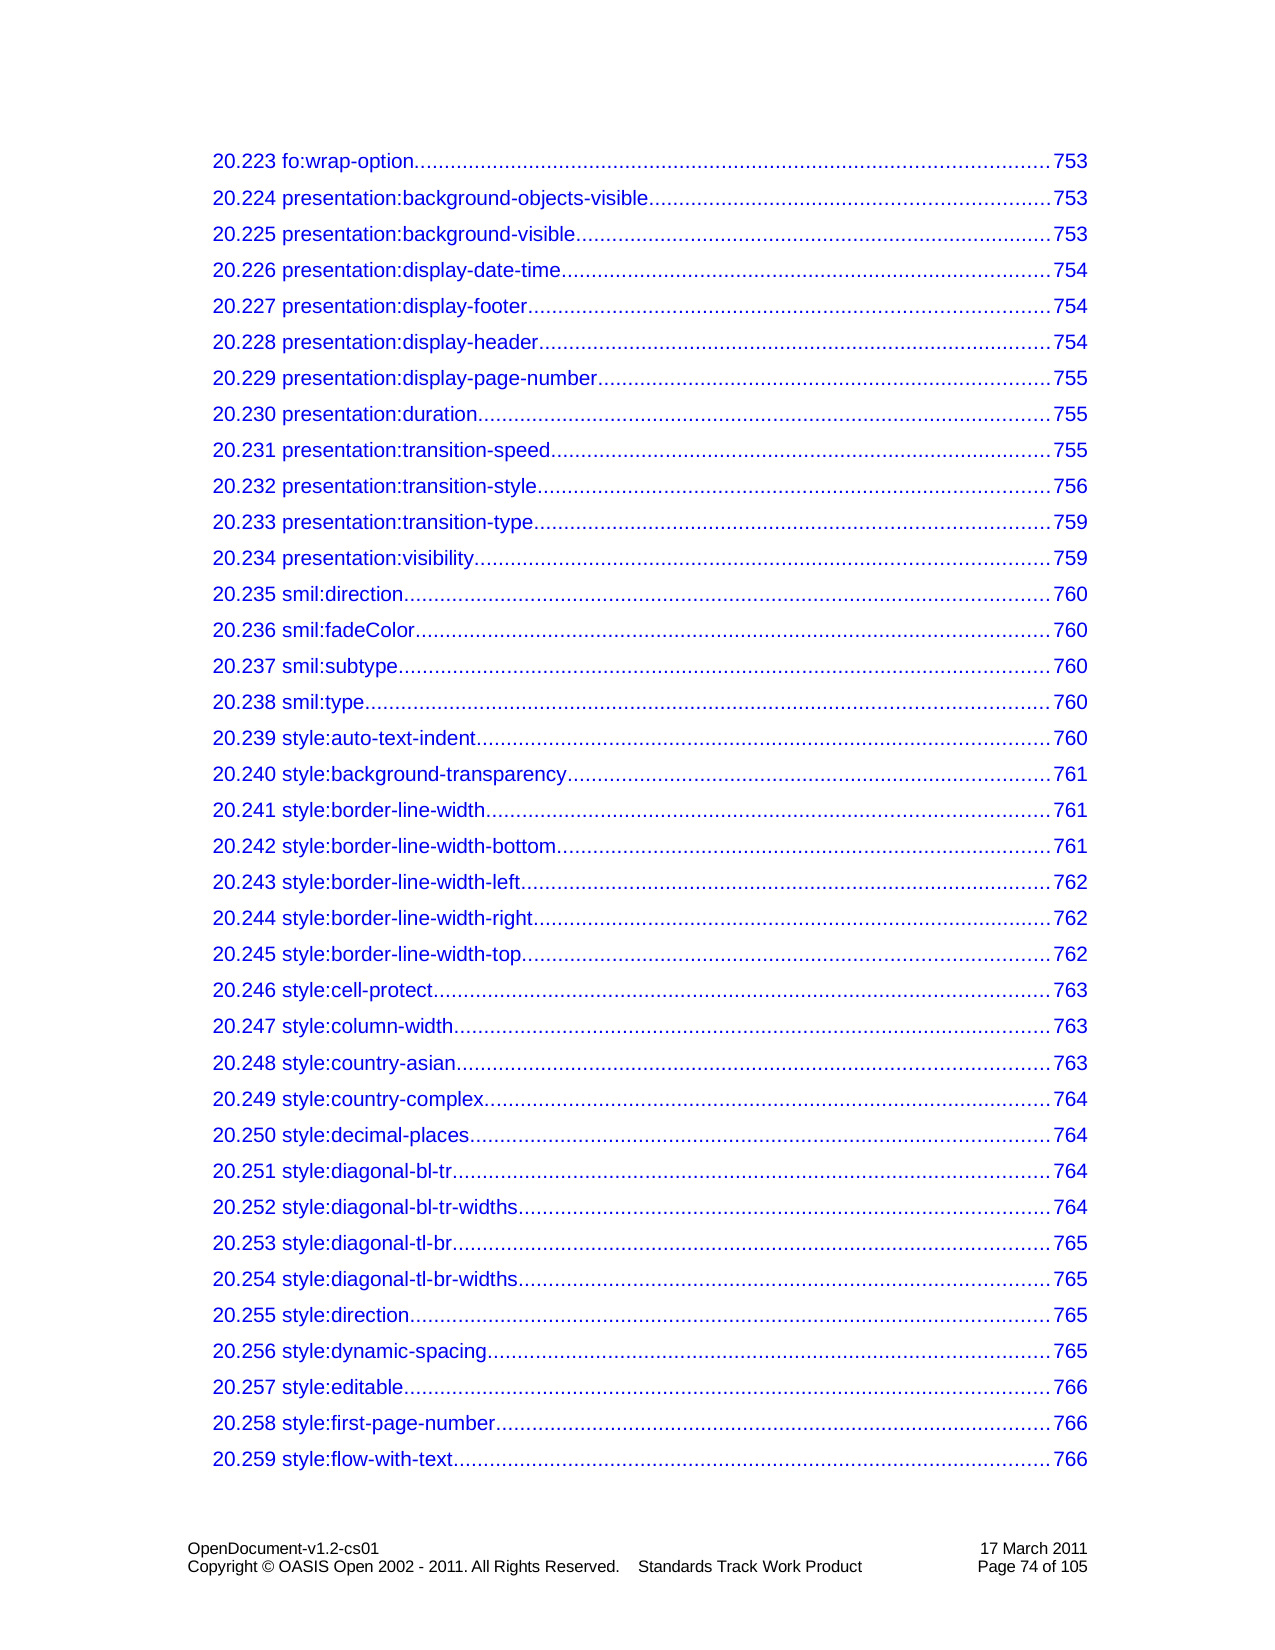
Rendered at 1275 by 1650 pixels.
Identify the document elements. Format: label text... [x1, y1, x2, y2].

text 20.257 style:editable 766 [212, 1375, 1088, 1399]
text 20.224 presentation:background-objects-visible 753 [212, 186, 1088, 209]
text 20.259 style:flow-with-text 766 [212, 1447, 1088, 1471]
text 20.245 style:border-line-width-top 762 [212, 943, 1088, 966]
text 20.250 style:decimal-places 764 [212, 1123, 1088, 1147]
text 20.253 style:diagonal-tl-br 765 [212, 1231, 1088, 1255]
text 20.226 presentation:display-date-time 754 [212, 258, 1088, 282]
text 20.244 style:border-line-width-right 762 [212, 907, 1088, 930]
text 20.247 style:column-width 763 [212, 1015, 1088, 1038]
text 20.255 style:direction 765 [212, 1303, 1088, 1327]
text 20.243 style:border-line-width-left 762 [212, 871, 1088, 894]
text 20.252 style:diagonal-bl-tr-widths 764 [212, 1195, 1088, 1219]
text 20.242 style:border-line-width-bottom 761 [212, 835, 1088, 858]
text 20.239 style:auto-text-indent 760 [212, 727, 1088, 750]
text 20.229 presentation:display-page-number 755 [212, 366, 1088, 390]
text 20.228 presentation:display-header 754 [212, 330, 1088, 354]
text 20.232 presentation:transition-style 756 [212, 474, 1088, 498]
text 20.234 presentation:visibility 759 [212, 546, 1088, 570]
text 20.223 fo:wrap-option 753 [212, 150, 1088, 173]
text 20.237 smil:subtype 760 [212, 654, 1088, 678]
text 20.256 style:dynamic-spacing 765 [212, 1339, 1088, 1363]
text 20.246 style:cell-protect 763 [212, 979, 1088, 1002]
text 20.254 style:diagonal-tl-br-widths 765 [212, 1267, 1088, 1291]
text 20.235 smil:direction 760 [212, 582, 1088, 606]
text 20.231 presentation:transition-speed 755 [212, 438, 1088, 462]
text 20.238 smil:type 760 [212, 691, 1088, 714]
text 20.230 presentation:duration 755 [212, 402, 1088, 426]
text 20.241 style:border-line-width 761 [212, 799, 1088, 822]
text 20.240 style:background-transparency 761 [212, 763, 1088, 786]
text 20.251 style:diagonal-bl-tr 764 [212, 1159, 1088, 1183]
text 20.248 style:country-asian 763 [212, 1051, 1088, 1074]
text 20.225 presentation:background-visible 753 [212, 222, 1088, 246]
text 20.236 smil:fadeColor 760 [212, 618, 1088, 642]
text 20.249 style:country-complex 764 [212, 1087, 1088, 1111]
text 20.227 presentation:display-footer 754 [212, 294, 1088, 318]
text 20.233 presentation:transition-type 759 [212, 510, 1088, 534]
text 20.258 style:first-page-number 766 [212, 1411, 1088, 1435]
